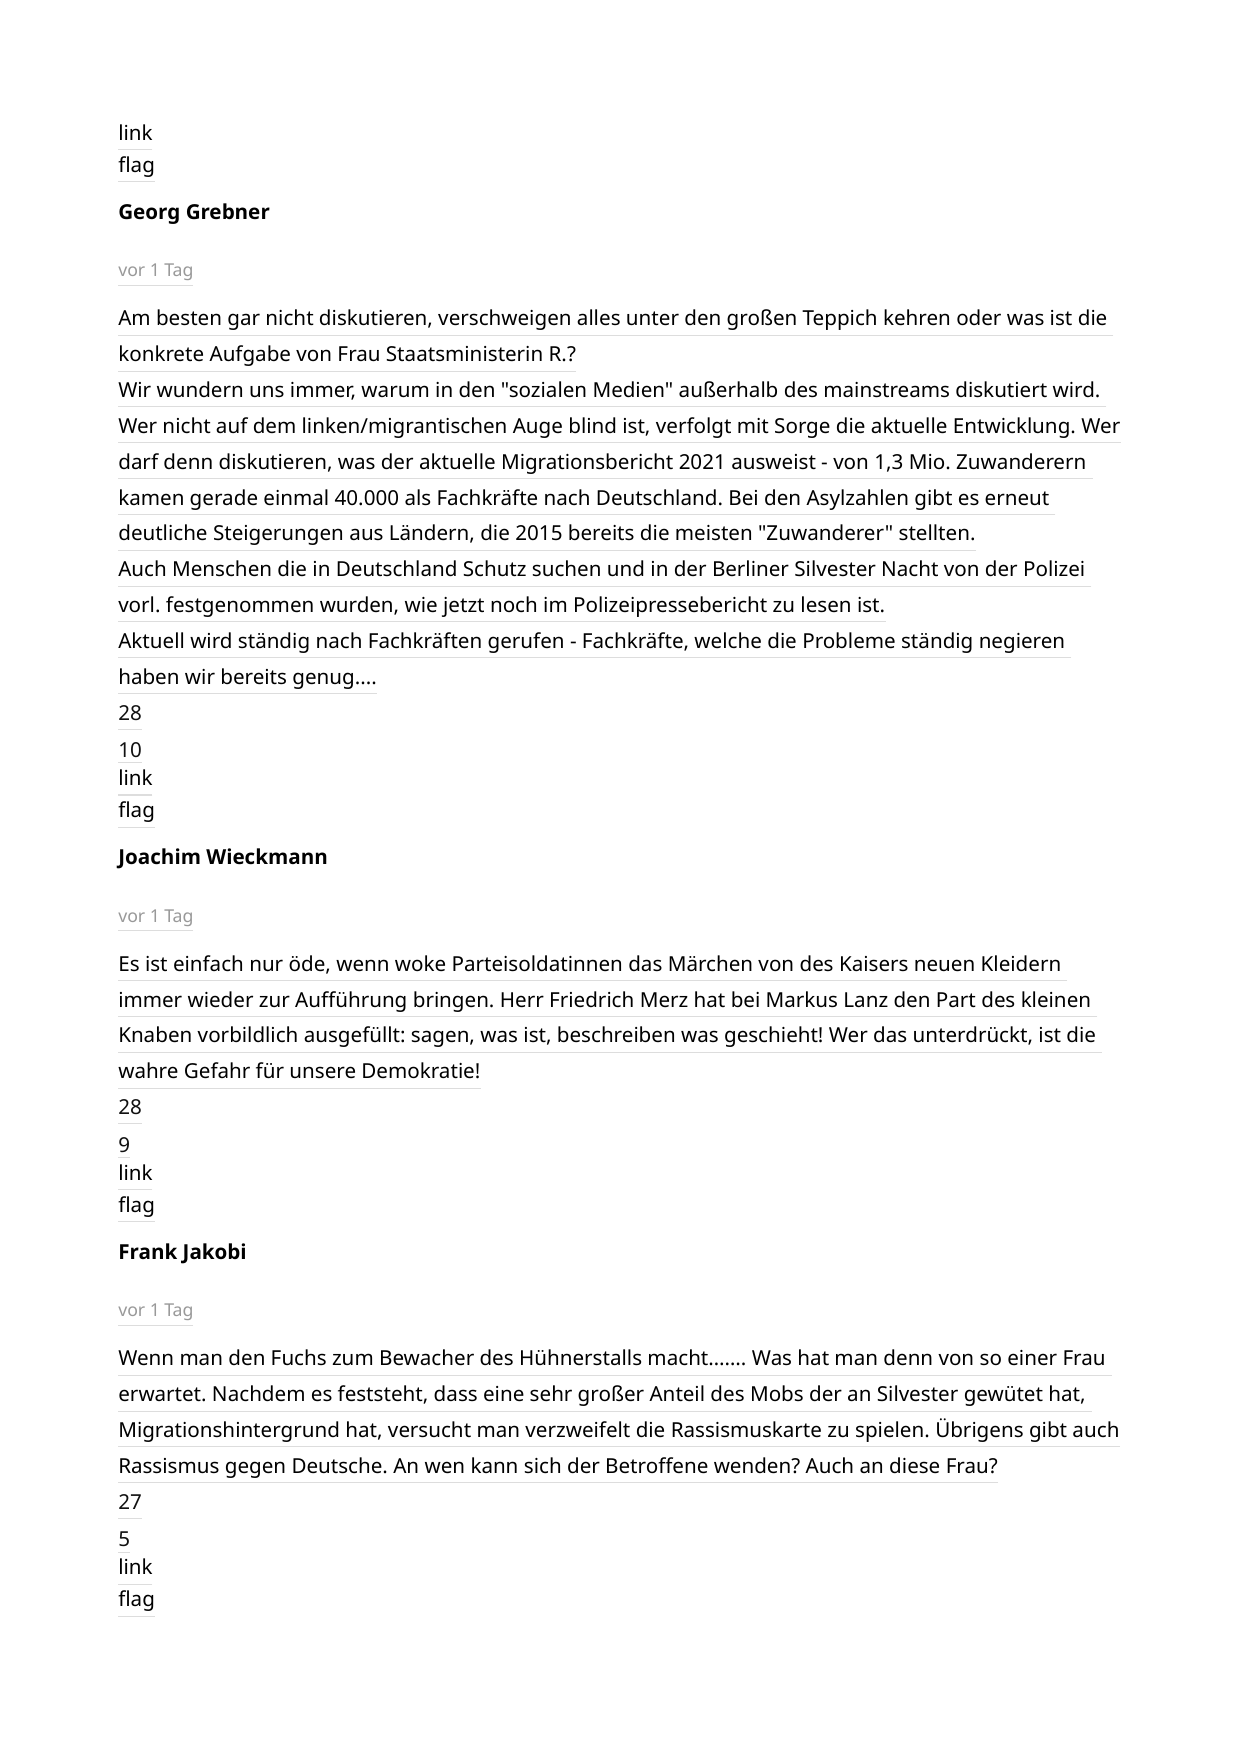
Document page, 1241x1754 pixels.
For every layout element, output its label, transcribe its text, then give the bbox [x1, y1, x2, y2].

text 27 [118, 1487, 1122, 1519]
text link [118, 763, 1122, 796]
text link [118, 118, 1122, 150]
text flag [118, 796, 1122, 828]
text link [118, 1553, 1122, 1585]
text 10 [118, 734, 1122, 763]
text 28 [118, 698, 1122, 730]
text Joachim Wieckmann [118, 842, 1122, 871]
text Frank Jakobi [118, 1237, 1122, 1265]
text Es ist einfach nur öde, wenn woke Parteisoldatinnen das Märchen von des Kaisers neuen Kleidern immer wieder zur Aufführung bringen. Herr Friedrich Merz hat bei Markus Lanz den Part des kleinen Knaben vorbildlich ausgefüllt: sagen, was ist, beschreiben was geschieht! Wer das unterdrückt, ist die wahre Gefahr für unsere Demokratie! [118, 949, 1122, 1089]
text 9 [118, 1128, 1122, 1158]
text flag [118, 1190, 1122, 1222]
text vor 1 Tag [118, 1298, 1118, 1326]
text 5 [118, 1523, 1122, 1553]
text Am besten gar nicht diskutieren, verschweigen alles unter den großen Teppich kehren oder was ist die konkrete Aufgabe von Frau Staatsministerin R.? Wir wundern uns immer, warum in den "sozialen Medien" außerhalb des mainstreams diskutiert wird. Wer nicht auf dem linken/migrantischen Auge blind ist, verfolgt mit Sorge die aktuelle Entwicklung. Wer darf denn diskutieren, was der aktuelle Migrationsbericht 2021 ausweist - von 1,3 Mio. Zuwanderern kamen gerade einmal 40.000 als Fachkräfte nach Deutschland. Bei den Asylzahlen gibt es erneut deutliche Steigerungen aus Ländern, die 2015 bereits die meisten "Zuwanderer" stellten. Auch Menschen die in Deutschland Schutz suchen und in der Berliner Silvester Nacht von der Polizei vorl. festgenommen wurden, wie jetzt noch im Polizeipressebericht zu lesen ist. Aktuell wird ständig nach Fachkräften gerufen - Fachkräfte, welche die Probleme ständig negieren haben wir bereits genug.... [118, 304, 1122, 694]
text Wenn man den Fuchs zum Bewacher des Hühnerstalls macht……. Was hat man denn von so einer Frau erwartet. Nachdem es feststeht, dass eine sehr großer Anteil des Mobs der an Silvester gewütet hat, Migrationshintergrund hat, versucht man verzweifelt die Rassismuskarte zu spielen. Übrigens gibt auch Rassismus gegen Deutsche. An wen kann sich der Betroffene wenden? Auch an diese Frau? [118, 1344, 1122, 1483]
text flag [118, 1585, 1122, 1617]
text 28 [118, 1092, 1122, 1124]
text flag [118, 150, 1122, 182]
text vor 1 Tag [118, 903, 1118, 931]
text Georg Grebner [118, 197, 1122, 225]
text link [118, 1158, 1122, 1190]
text vor 1 Tag [118, 258, 1118, 286]
